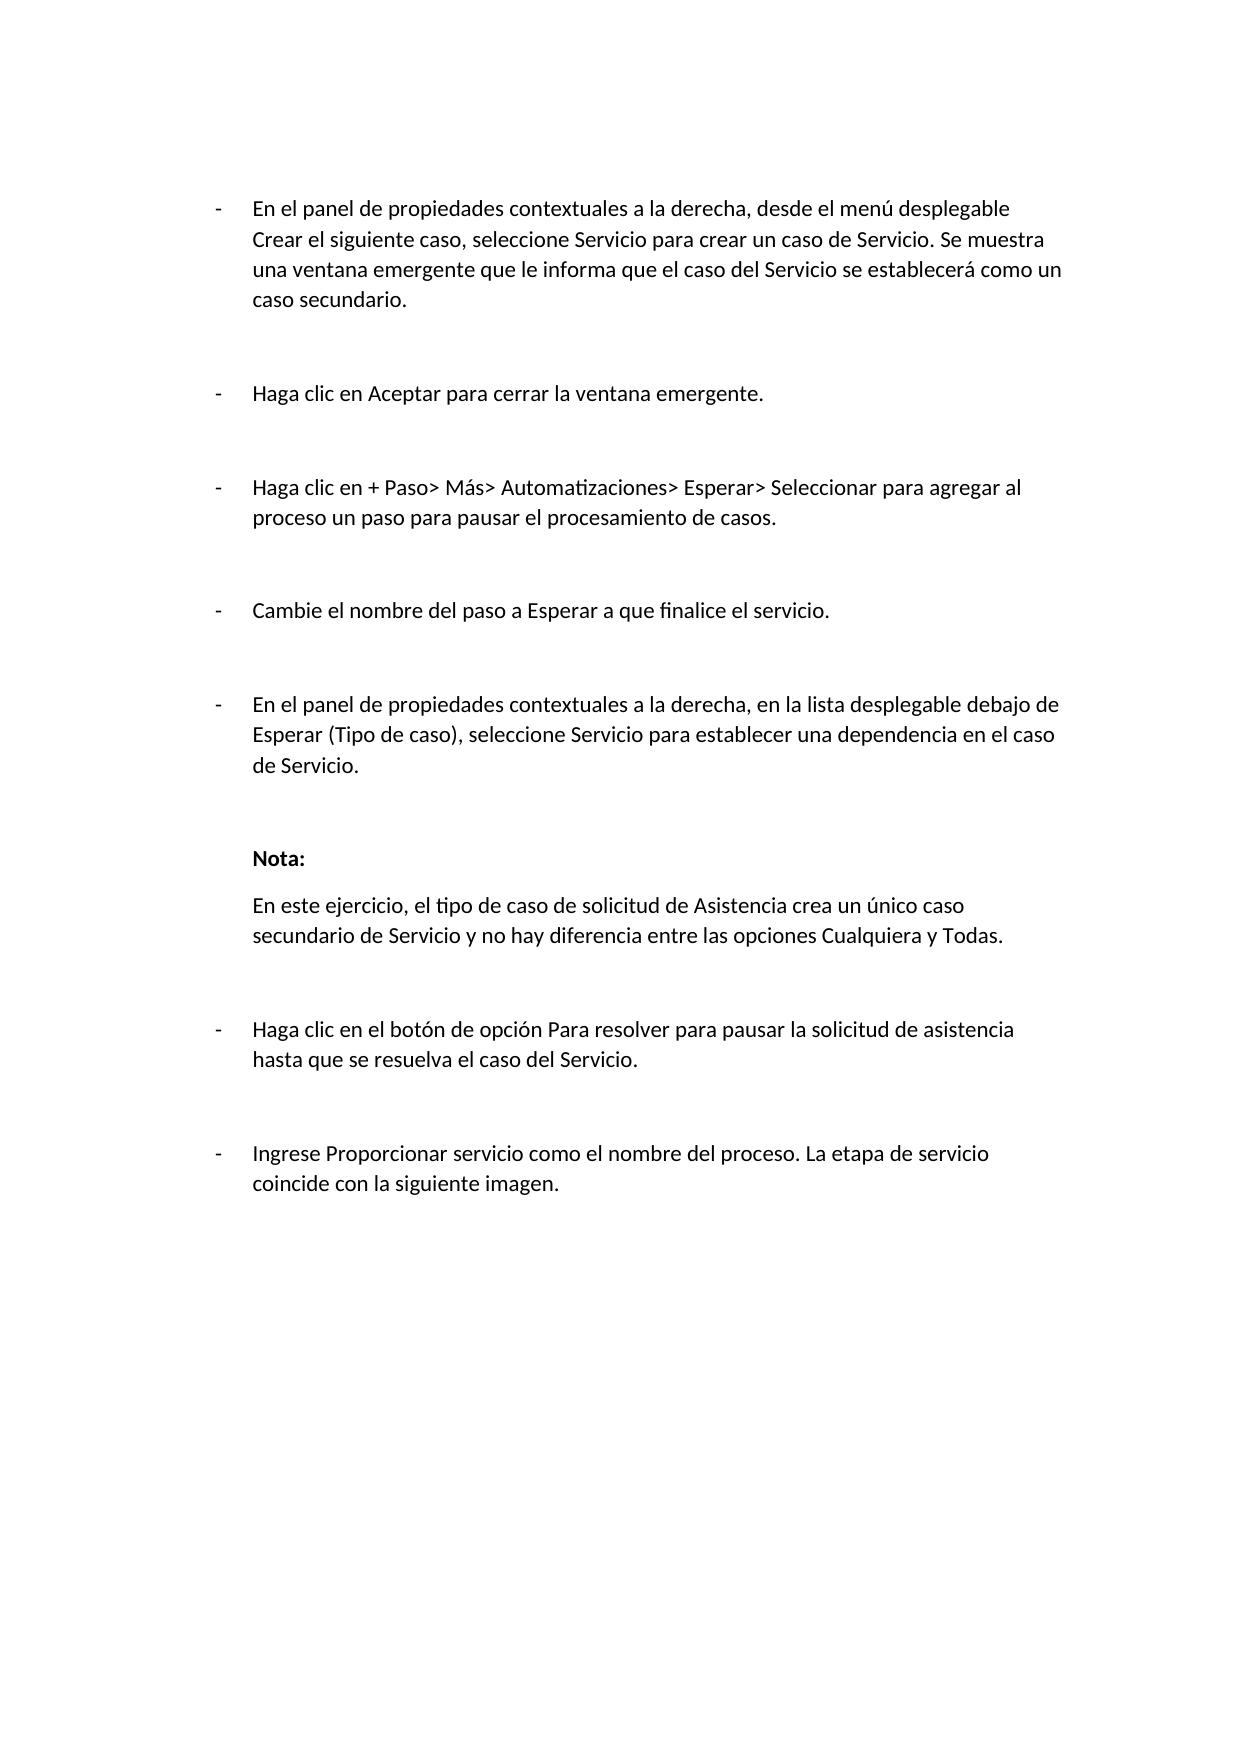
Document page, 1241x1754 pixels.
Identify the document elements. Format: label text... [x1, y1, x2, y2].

list Ingrese Proporcionar servicio como el nombre del proceso. La etapa de servicio coincide con la siguiente imagen. [215, 1139, 1063, 1197]
list En el panel de propiedades contextuales a la derecha, en la lista desplegable debajo de Esperar (Tipo de caso), seleccione Servicio para establecer una dependencia en el caso de Servicio. [215, 690, 1063, 779]
list Haga clic en el botón de opción Para resolver para pausar la solicitud de asistencia hasta que se resuelva el caso del Servicio. [215, 1015, 1063, 1073]
list En el panel de propiedades contextuales a la derecha, desde el menú desplegable Crear el siguiente caso, seleccione Servicio para crear un caso de Servicio. Se muestra una ventana emergente que le informa que el caso del Servicio se establecerá como un caso secundario. [215, 194, 1063, 313]
list Haga clic en Aceptar para cerrar la ventana emergente. [215, 379, 1063, 407]
list Haga clic en + Paso> Más> Automatizaciones> Esperar> Seleccionar para agregar al proceso un paso para pausar el procesamiento de casos. [215, 473, 1063, 531]
list Cambie el nombre del paso a Esperar a que finalice el servicio. [215, 597, 1063, 624]
list En este ejercicio, el tipo de caso de solicitud de Asistencia crea un único caso secundario de Servicio y no hay diferencia entre las opciones Cualquiera y Todas. [252, 891, 1063, 949]
list Nota: [252, 844, 1063, 872]
